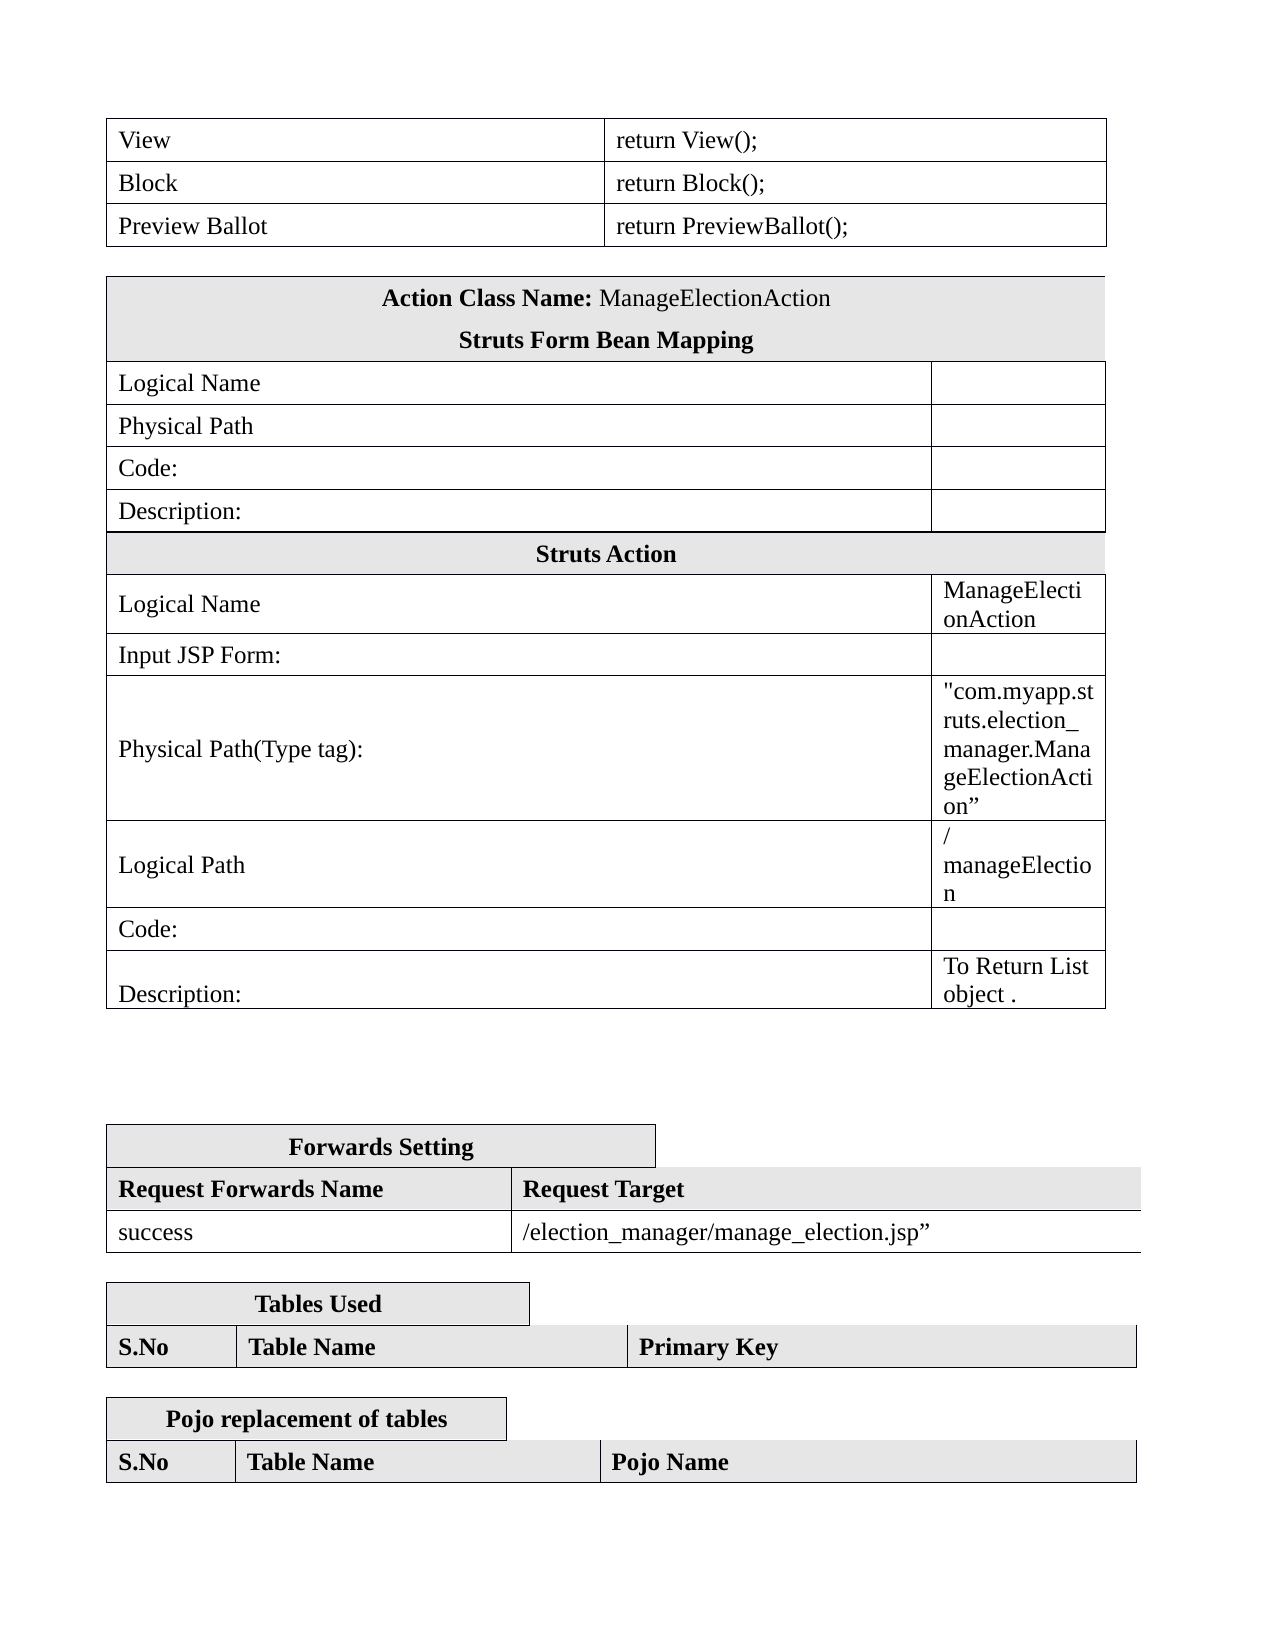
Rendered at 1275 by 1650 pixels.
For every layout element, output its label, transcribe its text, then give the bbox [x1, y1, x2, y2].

table_cell Pojo Name [601, 1440, 1136, 1482]
table_cell [932, 362, 1105, 403]
table_cell Request Target [512, 1167, 1141, 1209]
table_cell Description: [107, 490, 931, 531]
table_cell Block [107, 162, 604, 203]
table_cell [932, 908, 1105, 950]
table_cell Input JSP Form: [107, 634, 931, 675]
table_header Forwards Setting [107, 1125, 655, 1167]
table_cell [932, 447, 1105, 489]
table_cell Table Name [236, 1440, 600, 1482]
table_header Tables Used [107, 1283, 529, 1324]
table_cell View [107, 119, 604, 161]
table_cell return PreviewBallot(); [605, 204, 1106, 246]
table_cell Code: [107, 447, 931, 489]
table_cell Request Forwards Name [107, 1168, 511, 1209]
table_cell Preview Ballot [107, 204, 604, 246]
table_cell return Block(); [605, 162, 1106, 203]
table_cell Description: [107, 951, 931, 1008]
table_cell Logical Name [107, 575, 931, 632]
table_cell Logical Name [107, 362, 931, 403]
table_cell /manageElection [932, 821, 1105, 907]
table_cell Logical Path [107, 821, 931, 907]
table_cell return View(); [605, 119, 1106, 161]
table_cell /election_manager/manage_election.jsp” [512, 1211, 1141, 1252]
table_cell [932, 634, 1105, 675]
table_header Action Class Name: ManageElectionAction [107, 277, 1105, 318]
table_cell S.No [107, 1326, 236, 1367]
table_cell Physical Path(Type tag): [107, 676, 931, 820]
table_cell [932, 405, 1105, 446]
table_cell Struts Form Bean Mapping [107, 318, 1105, 361]
table_cell success [107, 1211, 511, 1252]
table_cell "com.myapp.struts.election_manager.ManageElectionAction” [932, 676, 1105, 820]
table_cell Table Name [237, 1325, 627, 1367]
table_cell To Return List object . [932, 951, 1105, 1008]
table_cell Code: [107, 908, 931, 950]
table_cell S.No [107, 1441, 235, 1482]
table_cell Primary Key [628, 1325, 1136, 1367]
table_cell Physical Path [107, 405, 931, 446]
table_cell Struts Action [107, 533, 1105, 574]
table_header Pojo replacement of tables [107, 1398, 506, 1439]
table_cell [932, 490, 1105, 531]
table_cell ManageElectionAction [932, 575, 1105, 632]
